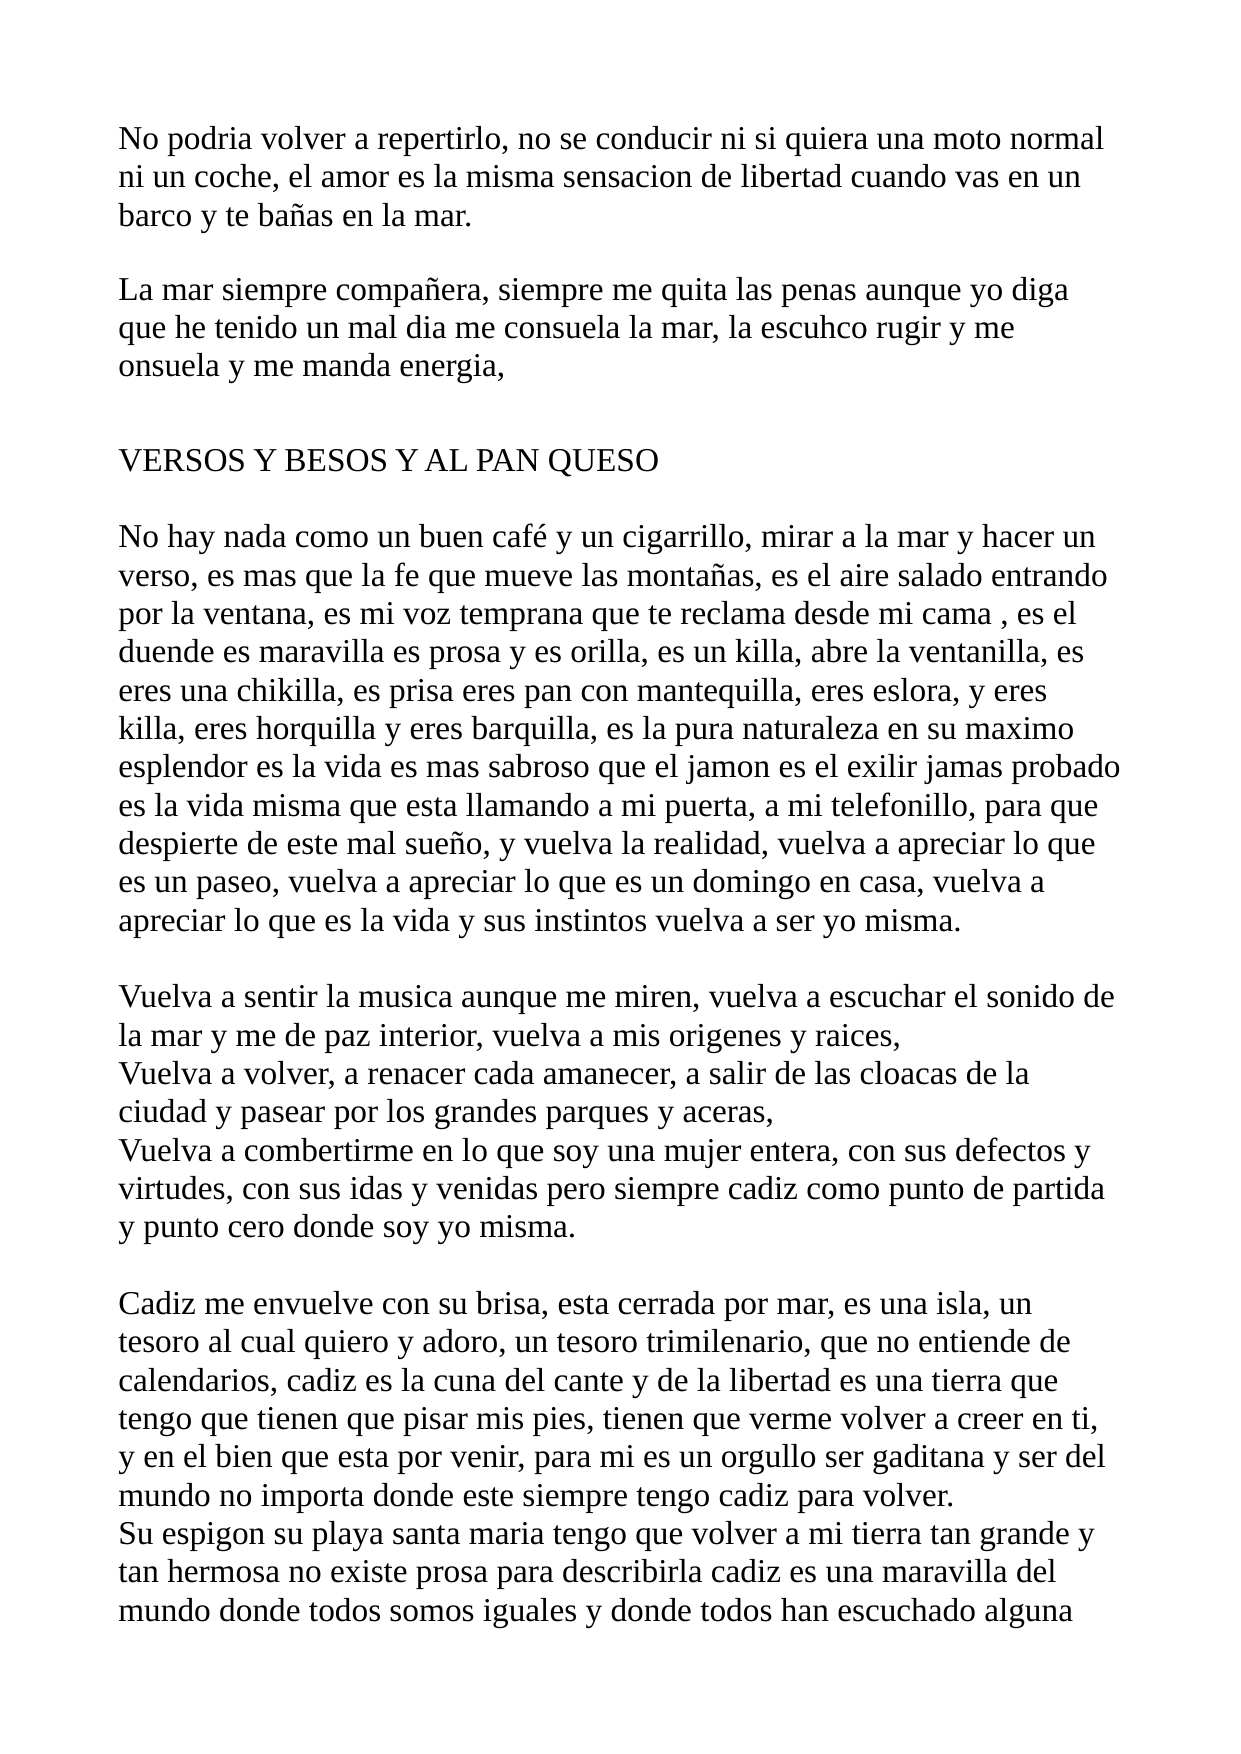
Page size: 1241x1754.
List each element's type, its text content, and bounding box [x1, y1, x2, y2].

text No podria volver a repertirlo, no se conducir ni si quiera una moto normal ni un coche, el amor es la misma sensacion de libertad cuando vas en un barco y te bañas en la mar. [118, 118, 1122, 233]
text La mar siempre compañera, siempre me quita las penas aunque yo diga que he tenido un mal dia me consuela la mar, la escuhco rugir y me onsuela y me manda energia, [118, 269, 1122, 384]
text No hay nada como un buen café y un cigarrillo, mirar a la mar y hacer un verso, es mas que la fe que mueve las montañas, es el aire salado entrando por la ventana, es mi voz temprana que te reclama desde mi cama , es el duende es maravilla es prosa y es orilla, es un killa, abre la ventanilla, es eres una chikilla, es prisa eres pan con mantequilla, eres eslora, y eres killa, eres horquilla y eres barquilla, es la pura naturaleza en su maximo esplendor es la vida es mas sabroso que el jamon es el exilir jamas probado es la vida misma que esta llamando a mi puerta, a mi telefonillo, para que despierte de este mal sueño, y vuelva la realidad, vuelva a apreciar lo que es un paseo, vuelva a apreciar lo que es un domingo en casa, vuelva a apreciar lo que es la vida y sus instintos vuelva a ser yo misma. [118, 517, 1122, 938]
text Vuelva a sentir la musica aunque me miren, vuelva a escuchar el sonido de la mar y me de paz interior, vuelva a mis origenes y raices, [118, 977, 1122, 1053]
text VERSOS Y BESOS Y AL PAN QUESO [118, 440, 1122, 478]
text Vuelva a combertirme en lo que soy una mujer entera, con sus defectos y virtudes, con sus idas y venidas pero siempre cadiz como punto de partida y punto cero donde soy yo misma. [118, 1130, 1122, 1245]
text Cadiz me envuelve con su brisa, esta cerrada por mar, es una isla, un tesoro al cual quiero y adoro, un tesoro trimilenario, que no entiende de calendarios, cadiz es la cuna del cante y de la libertad es una tierra que tengo que tienen que pisar mis pies, tienen que verme volver a creer en ti, y en el bien que esta por venir, para mi es un orgullo ser gaditana y ser del mundo no importa donde este siempre tengo cadiz para volver. [118, 1283, 1122, 1513]
text Su espigon su playa santa maria tengo que volver a mi tierra tan grande y tan hermosa no existe prosa para describirla cadiz es una maravilla del mundo donde todos somos iguales y donde todos han escuchado alguna [118, 1513, 1122, 1628]
text Vuelva a volver, a renacer cada amanecer, a salir de las cloacas de la ciudad y pasear por los grandes parques y aceras, [118, 1053, 1122, 1130]
